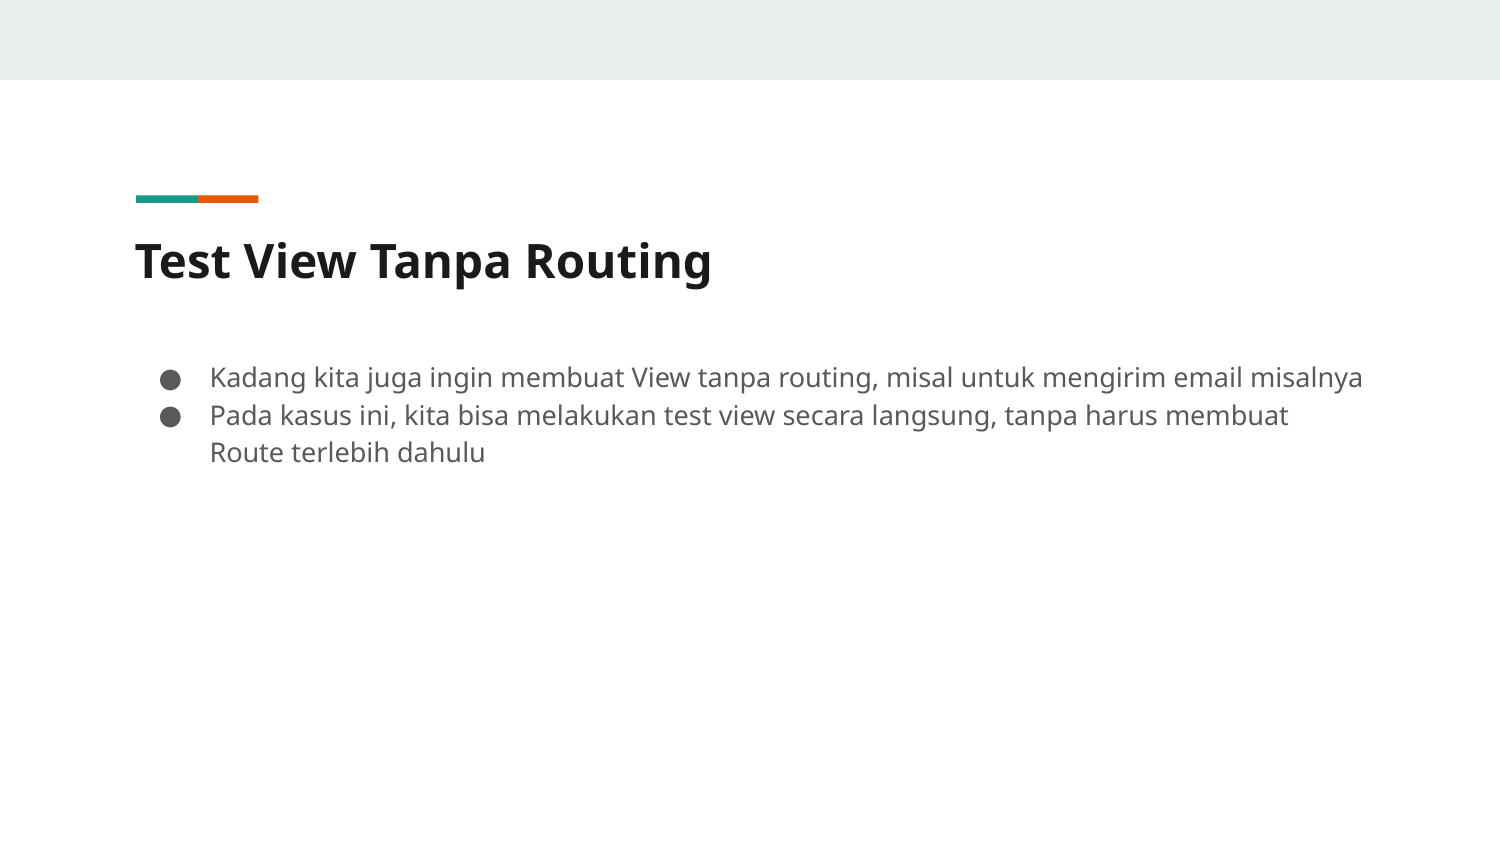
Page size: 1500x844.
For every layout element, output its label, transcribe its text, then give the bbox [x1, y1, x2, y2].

title Test View Tanpa Routing [119, 216, 1381, 305]
list Kadang kita juga ingin membuat View tanpa routing, misal untuk mengirim email misalnya Pada kasus ini, kita bisa melakukan test view secara langsung, tanpa harus membuat Route terlebih dahulu [119, 341, 1381, 712]
